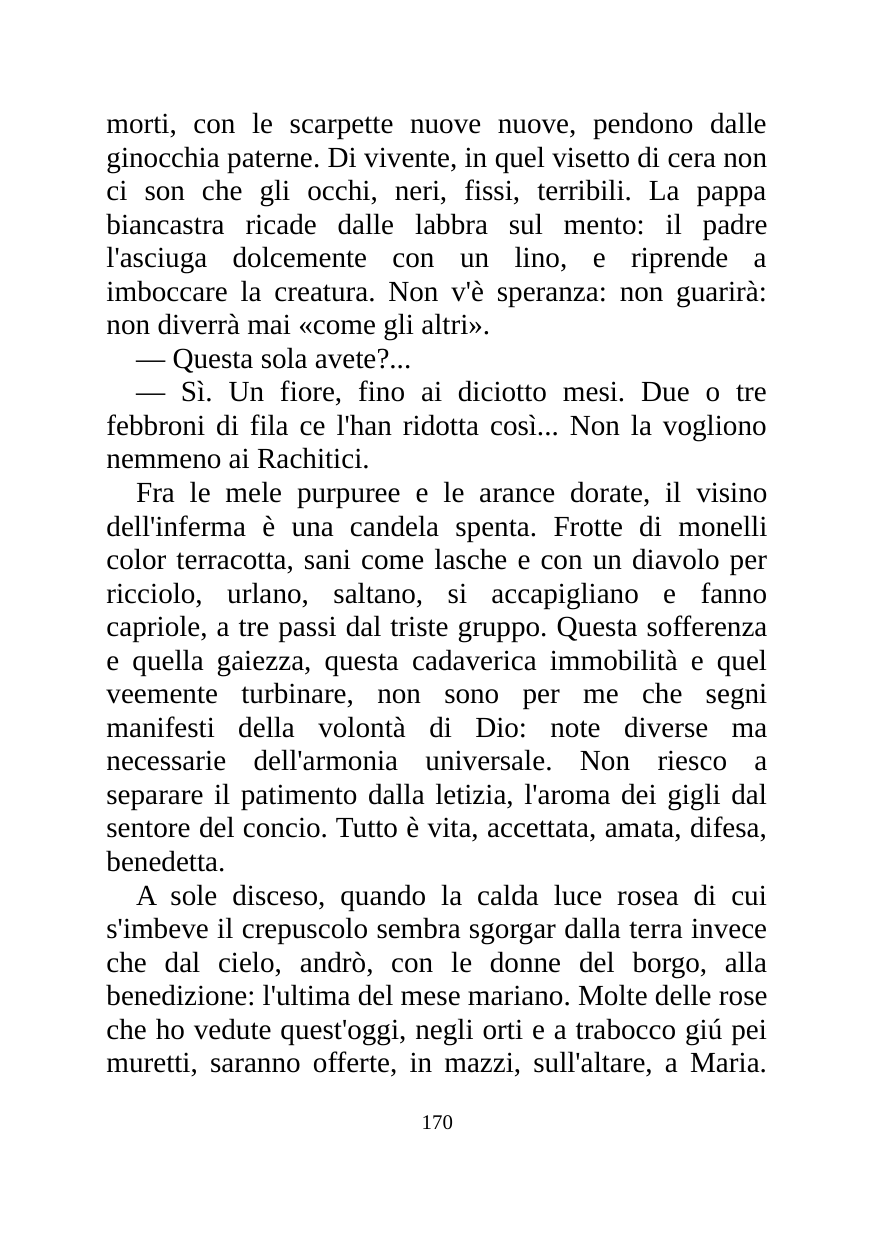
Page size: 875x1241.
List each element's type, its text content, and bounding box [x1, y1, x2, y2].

text Fra le mele purpuree e le arance dorate, il visino dell'inferma è una candela spenta. Frotte di monelli color terracotta, sani come lasche e con un diavolo per ricciolo, urlano, saltano, si accapigliano e fanno capriole, a tre passi dal triste gruppo. Questa sofferenza e quella gaiezza, questa cadaverica immobilità e quel veemente turbinare, non sono per me che segni manifesti della volontà di Dio: note diverse ma necessarie dell'armonia universale. Non riesco a separare il patimento dalla letizia, l'aroma dei gigli dal sentore del concio. Tutto è vita, accettata, amata, difesa, benedetta. [106, 475, 768, 878]
text morti, con le scarpette nuove nuove, pendono dalle ginocchia paterne. Di vivente, in quel visetto di cera non ci son che gli occhi, neri, fissi, terribili. La pappa biancastra ricade dalle labbra sul mento: il padre l'asciuga dolcemente con un lino, e riprende a imboccare la creatura. Non v'è speranza: non guarirà: non diverrà mai «come gli altri». [106, 106, 768, 341]
text A sole disceso, quando la calda luce rosea di cui s'imbeve il crepuscolo sembra sgorgar dalla terra invece che dal cielo, andrò, con le donne del borgo, alla benedizione: l'ultima del mese mariano. Molte delle rose che ho vedute quest'oggi, negli orti e a trabocco giú pei muretti, saranno offerte, in mazzi, sull'altare, a Maria. [106, 878, 768, 1079]
text — Questa sola avete?... [106, 341, 768, 374]
text — Sì. Un fiore, fino ai diciotto mesi. Due o tre febbroni di fila ce l'han ridotta così... Non la vogliono nemmeno ai Rachitici. [106, 374, 768, 475]
